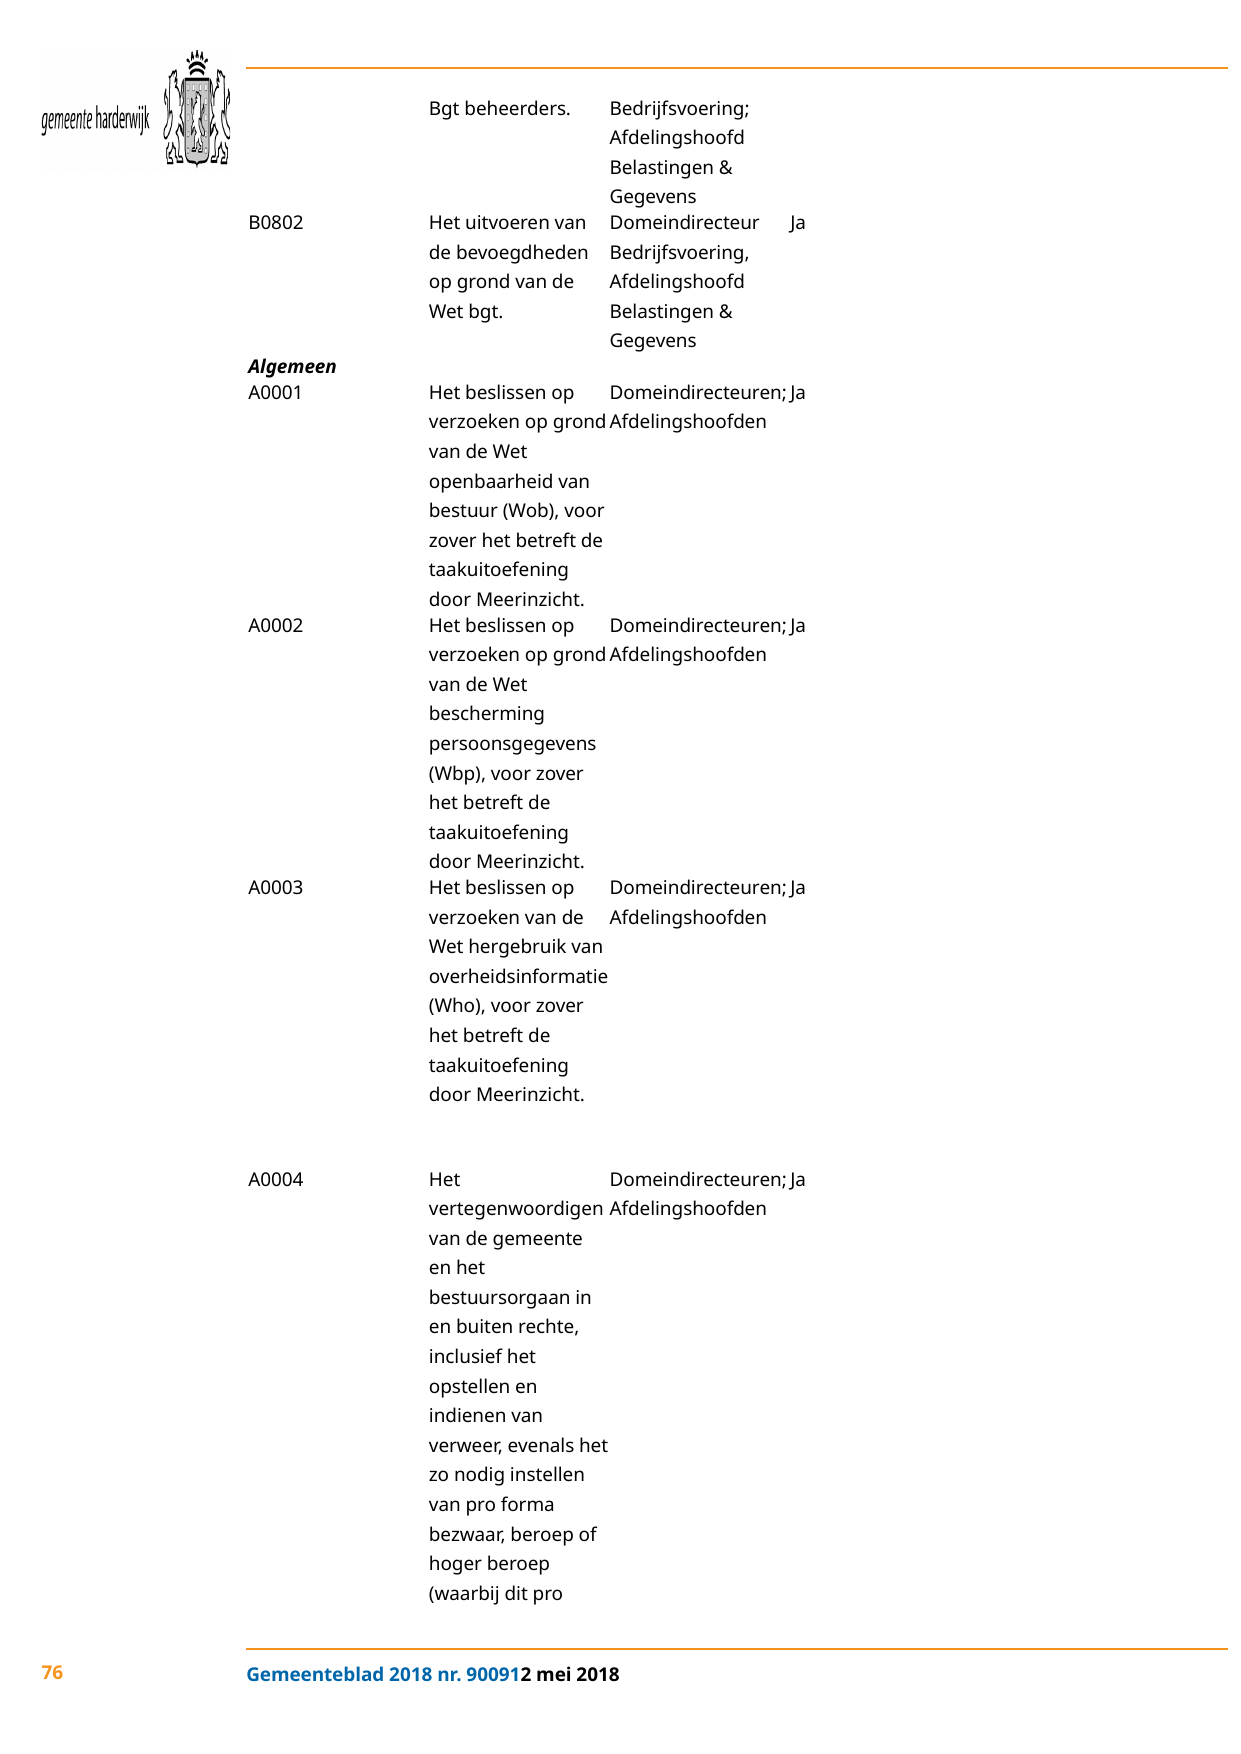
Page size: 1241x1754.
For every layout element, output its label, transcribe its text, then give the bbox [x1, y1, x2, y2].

table_cell A0003 [248, 874, 429, 1107]
table_cell Ja [790, 209, 971, 353]
table_cell [971, 379, 1152, 612]
table_cell Ja [790, 379, 971, 612]
table_cell Het beslissen op verzoeken van de Wet hergebruik van overheidsinformatie (Who), voor zover het betreft de taakuitoefening door Meerinzicht. [429, 874, 609, 1107]
table_cell Bgt beheerders. [429, 95, 609, 209]
table_cell [790, 1107, 971, 1133]
table_cell Het beslissen op verzoeken op grond van de Wet bescherming persoonsgegevens (Wbp), voor zover het betreft de taakuitoefening door Meerinzicht. [429, 612, 609, 874]
table_cell [248, 1107, 429, 1133]
picture [41, 47, 231, 172]
table_header [971, 1166, 1152, 1606]
table_cell [971, 95, 1152, 209]
table_cell Het beslissen op verzoeken op grond van de Wet openbaarheid van bestuur (Wob), voor zover het betreft de taakuitoefening door Meerinzicht. [429, 379, 609, 612]
table_cell Algemeen [248, 353, 429, 379]
table_cell A0002 [248, 612, 429, 874]
table_cell Het uitvoeren van de bevoegdheden op grond van de Wet bgt. [429, 209, 609, 353]
table_cell Ja [790, 874, 971, 1107]
table_cell [971, 353, 1152, 379]
table_cell [429, 353, 609, 379]
table_cell Domeindirecteur Bedrijfsvoering, Afdelingshoofd Belastingen & Gegevens [609, 209, 790, 353]
table_cell [971, 874, 1152, 1107]
table_cell Ja [790, 612, 971, 874]
table_cell Domeindirecteuren; Afdelingshoofden [609, 379, 790, 612]
table_cell [429, 1107, 609, 1133]
table_cell [790, 95, 971, 209]
table_cell B0802 [248, 209, 429, 353]
table_cell Bedrijfsvoering; Afdelingshoofd Belastingen & Gegevens [609, 95, 790, 209]
table_header A0004 [248, 1166, 429, 1606]
table_cell [609, 353, 790, 379]
table_cell [609, 1107, 790, 1133]
table_cell Domeindirecteuren; Afdelingshoofden [609, 874, 790, 1107]
table_cell [971, 612, 1152, 874]
table_cell A0001 [248, 379, 429, 612]
table_cell [248, 95, 429, 209]
table_cell [971, 209, 1152, 353]
table_header Het vertegenwoordigen van de gemeente en het bestuursorgaan in en buiten rechte, inclusief het opstellen en indienen van verweer, evenals het zo nodig instellen van pro forma bezwaar, beroep of hoger beroep (waarbij dit pro [429, 1166, 609, 1606]
table_cell [790, 353, 971, 379]
table_header Domeindirecteuren; Afdelingshoofden [609, 1166, 790, 1606]
table_cell [971, 1107, 1152, 1133]
table_header Ja [790, 1166, 971, 1606]
table_cell Domeindirecteuren; Afdelingshoofden [609, 612, 790, 874]
